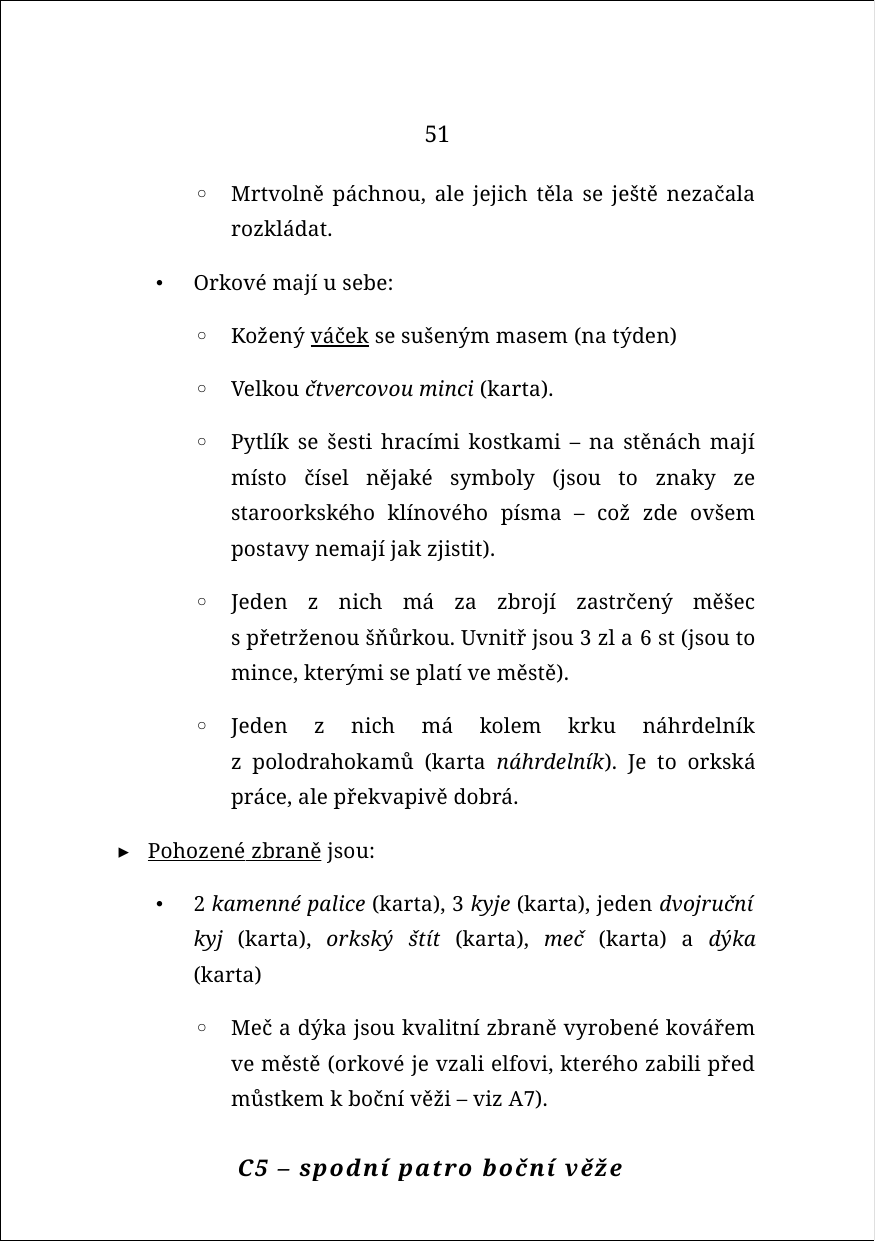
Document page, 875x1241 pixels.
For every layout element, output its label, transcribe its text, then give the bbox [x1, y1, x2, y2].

list Kožený váček se sušeným masem (na týden) [193, 321, 756, 349]
text ▸ Pohozené⁠ zbraně jsou: [118, 836, 756, 864]
list 2 kamenné palice (karta), 3 kyje (karta), jeden dvojruční kyj (karta), orkský štít (karta), meč (karta) a⁠ dýka (karta) [156, 889, 756, 988]
list Meč a⁠ dýka jsou kvalitní zbraně vyrobené kovářem ve městě (orkové je vzali elfovi, kterého zabili před můstkem k⁠ boční věži – viz A7). [193, 1013, 756, 1113]
list Mrtvolně páchnou, ale jejich těla se ještě nezačala rozkládat. [193, 179, 756, 243]
list Pytlík se šesti hracími kostkami – na stěnách mají místo čísel nějaké symboly (jsou to znaky ze staroorkského klínového písma – což zde ovšem postavy nemají jak zjistit). [193, 427, 756, 562]
list Orkové mají u⁠ sebe: [156, 268, 756, 296]
list Jeden z⁠ nich má kolem krku náhrdelník z⁠ polodrahokamů (karta náhrdelník). Je to orkská práce, ale překvapivě dobrá. [193, 711, 756, 811]
list Jeden z⁠ nich má za zbrojí zastrčený měšec s⁠ přetrženou šňůrkou. Uvnitř jsou 3 zl a⁠ 6 st (jsou to mince, kterými se platí ve městě). [193, 587, 756, 687]
list Velkou čtvercovou minci (karta). [193, 374, 756, 403]
